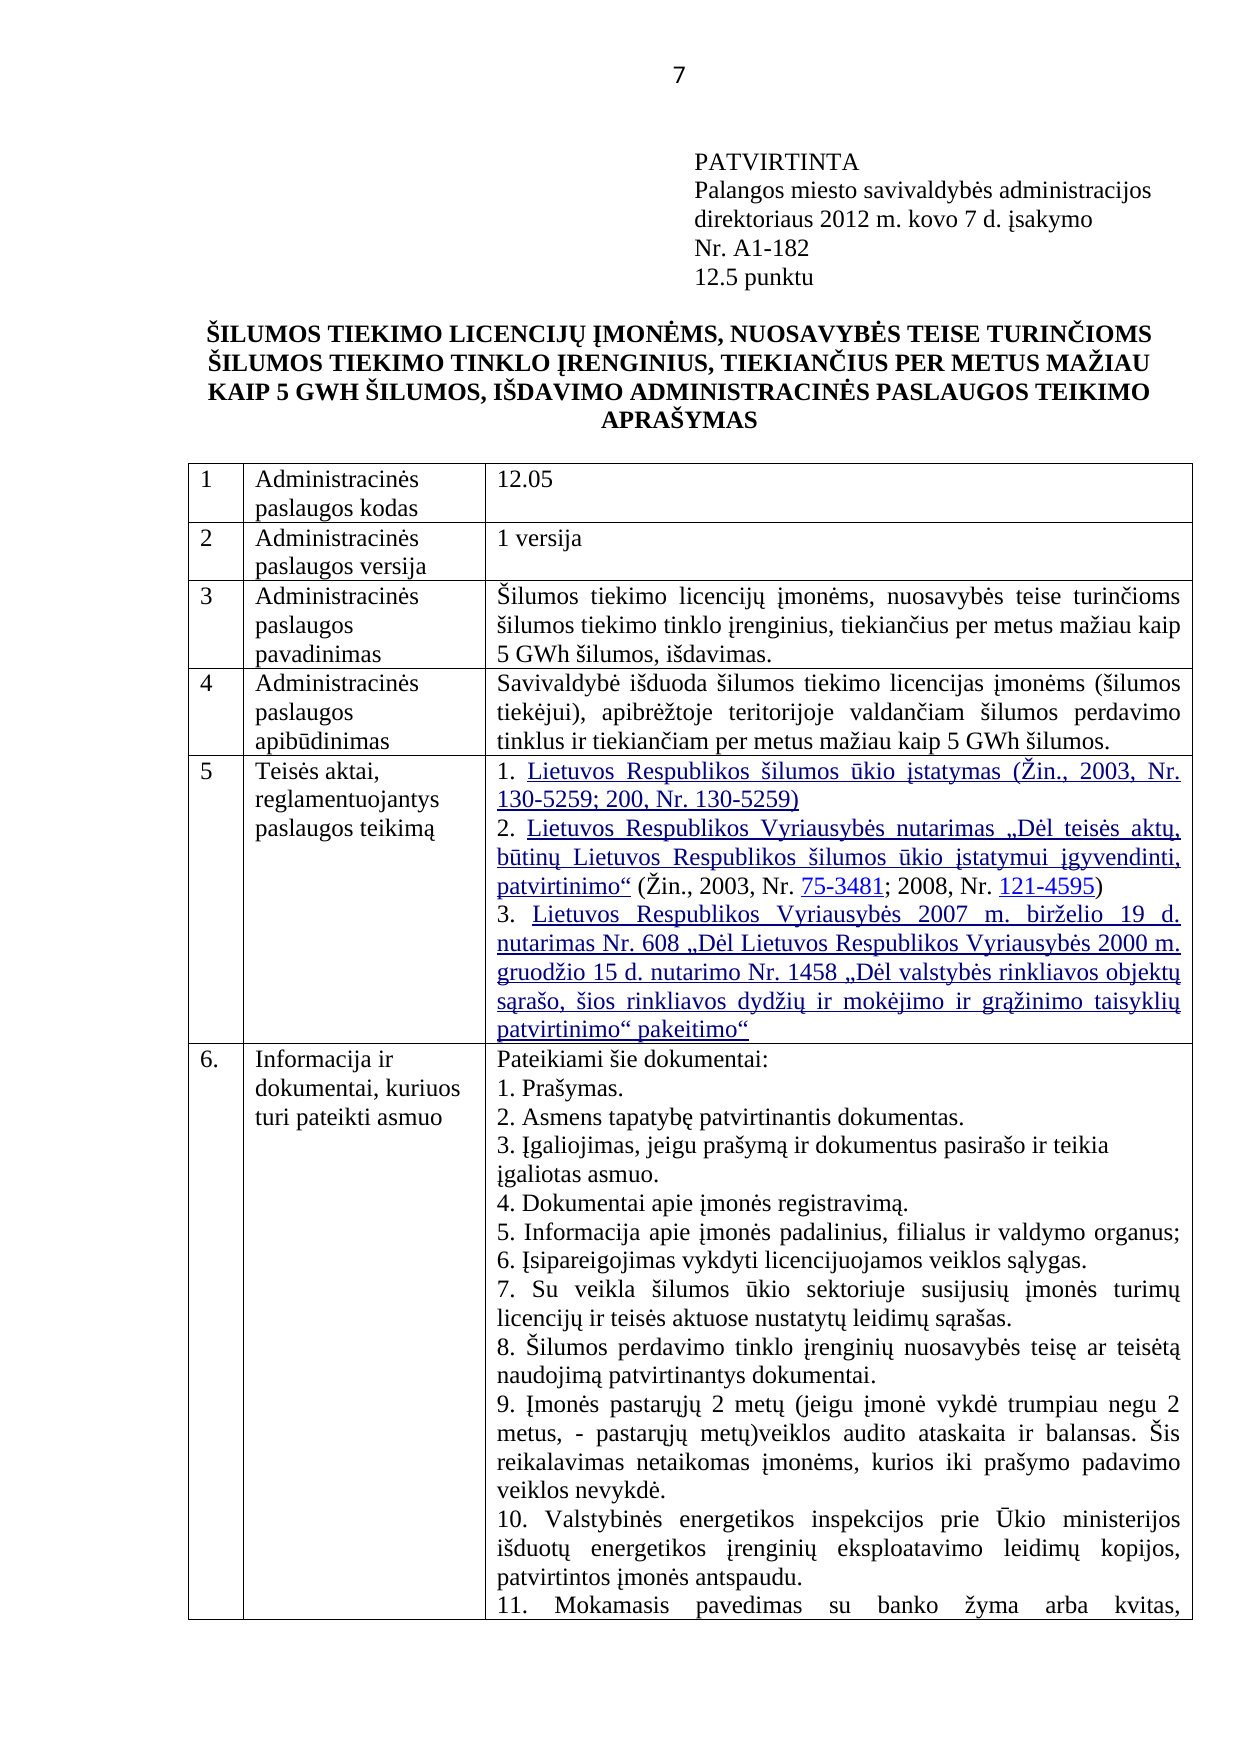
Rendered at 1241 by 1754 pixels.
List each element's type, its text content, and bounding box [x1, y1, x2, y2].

text PATVIRTINTA [177, 147, 1181, 176]
table_header Administracinės paslaugos kodas [244, 464, 485, 522]
table_cell 5 [189, 756, 243, 1043]
table_cell 6. [189, 1044, 243, 1619]
table_cell Teisės aktai, reglamentuojantys paslaugos teikimą [244, 756, 485, 1043]
table_cell 1 versija [486, 523, 1192, 580]
text Palangos miesto savivaldybės administracijos [177, 176, 1181, 204]
text Šilumos tiekimo licencijų įmonėms, nuosavybės teise turinčioms šilumos tiekimo tinklo įrenginius, tiekiančius per metus mažiau kaip 5 GWh šilumos, išdavimo ADMINISTRACINĖS PASLAUGOS TEIKIMO APRAŠYMAS [177, 319, 1181, 434]
table_cell 1. Lietuvos Respublikos šilumos ūkio įstatymas (Žin., 2003, Nr. 130-5259; 200, Nr. 130-5259) 2. Lietuvos Respublikos Vyriausybės nutarimas „Dėl teisės aktų, būtinų Lietuvos Respublikos šilumos ūkio įstatymui įgyvendinti, patvirtinimo“ (Žin., 2003, Nr. 75-3481; 2008, Nr. 121-4595) 3. Lietuvos Respublikos Vyriausybės 2007 m. birželio 19 d. nutarimas Nr. 608 „Dėl Lietuvos Respublikos Vyriausybės 2000 m. gruodžio 15 d. nutarimo Nr. 1458 „Dėl valstybės rinkliavos objektų sąrašo, šios rinkliavos dydžių ir mokėjimo ir grąžinimo taisyklių patvirtinimo“ pakeitimo“ [486, 756, 1192, 1043]
text Nr. A1-182 [177, 233, 1181, 262]
text direktoriaus 2012 m. kovo 7 d. įsakymo [177, 204, 1181, 233]
table_cell Šilumos tiekimo licencijų įmonėms, nuosavybės teise turinčioms šilumos tiekimo tinklo įrenginius, tiekiančius per metus mažiau kaip 5 GWh šilumos, išdavimas. [486, 581, 1192, 667]
text 12.5 punktu [177, 262, 1181, 291]
table_cell Administracinės paslaugos versija [244, 523, 485, 580]
table_cell 2 [189, 523, 243, 580]
table_cell 4 [189, 669, 243, 755]
table_header 1 [189, 464, 243, 522]
table_cell Pateikiami šie dokumentai: 1. Prašymas. 2. Asmens tapatybę patvirtinantis dokumentas. 3. Įgaliojimas, jeigu prašymą ir dokumentus pasirašo ir teikia įgaliotas asmuo. 4. Dokumentai apie įmonės registravimą. 5. Informacija apie įmonės padalinius, filialus ir valdymo organus; 6. Įsipareigojimas vykdyti licencijuojamos veiklos sąlygas. 7. Su veikla šilumos ūkio sektoriuje susijusių įmonės turimų licencijų ir teisės aktuose nustatytų leidimų sąrašas. 8. Šilumos perdavimo tinklo įrenginių nuosavybės teisę ar teisėtą naudojimą patvirtinantys dokumentai. 9. Įmonės pastarųjų 2 metų (jeigu įmonė vykdė trumpiau negu 2 metus, - pastarųjų metų)veiklos audito ataskaita ir balansas. Šis reikalavimas netaikomas įmonėms, kurios iki prašymo padavimo veiklos nevykdė. 10. Valstybinės energetikos inspekcijos prie Ūkio ministerijos išduotų energetikos įrenginių eksploatavimo leidimų kopijos, patvirtintos įmonės antspaudu. 11. Mokamasis pavedimas su banko žyma arba kvitas, [486, 1044, 1192, 1619]
table_cell Administracinės paslaugos pavadinimas [244, 581, 485, 667]
table_cell Savivaldybė išduoda šilumos tiekimo licencijas įmonėms (šilumos tiekėjui), apibrėžtoje teritorijoje valdančiam šilumos perdavimo tinklus ir tiekiančiam per metus mažiau kaip 5 GWh šilumos. [486, 669, 1192, 755]
table_cell Informacija ir dokumentai, kuriuos turi pateikti asmuo [244, 1044, 485, 1619]
table_header 12.05 [486, 464, 1192, 522]
table_cell Administracinės paslaugos apibūdinimas [244, 669, 485, 755]
table_cell 3 [189, 581, 243, 667]
